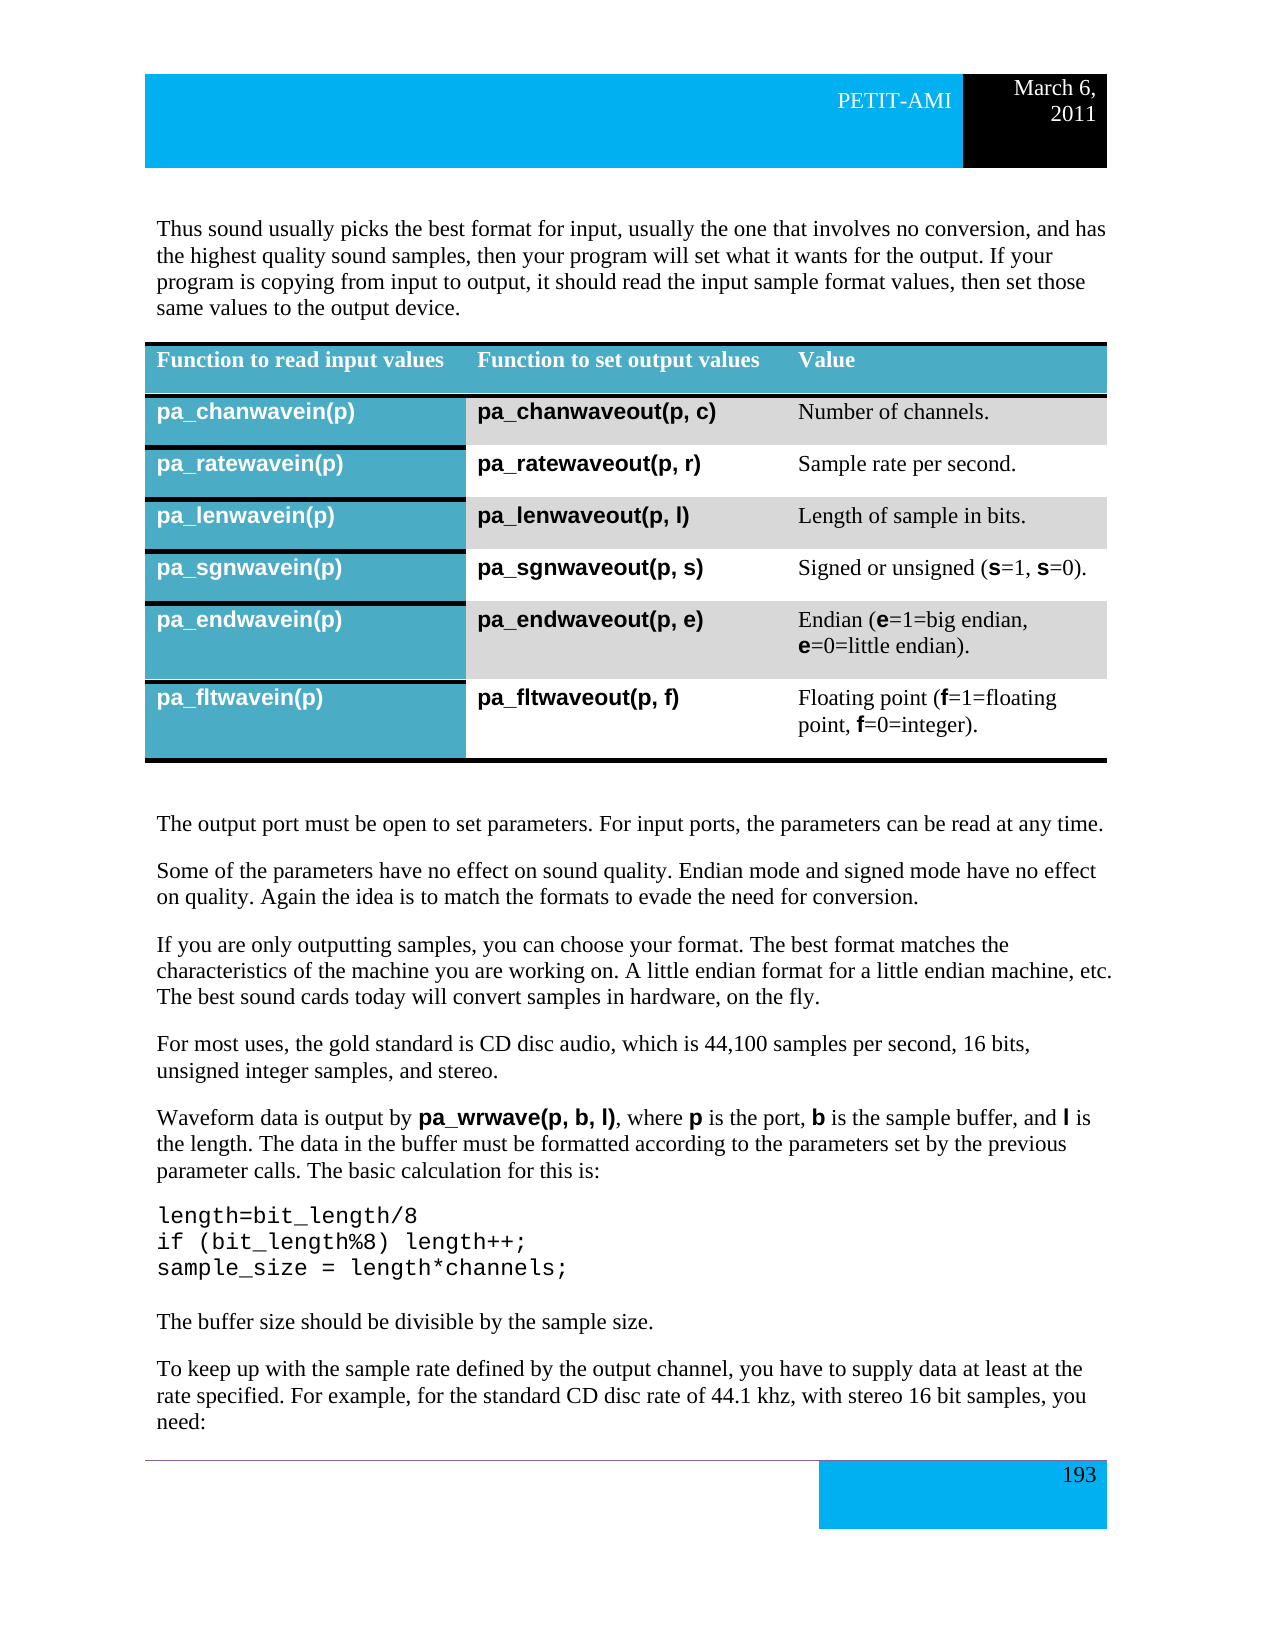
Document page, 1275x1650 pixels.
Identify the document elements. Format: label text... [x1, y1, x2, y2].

table_cell Floating point (f=1=floating point, f=0=integer). [787, 680, 1107, 758]
text length=bit_length/8 [156, 1204, 1118, 1230]
table_cell pa_fltwavein(p) [145, 684, 466, 758]
table_cell Number of channels. [787, 398, 1107, 445]
table_cell Endian (e=1=big endian, e=0=little endian). [787, 601, 1107, 679]
table_cell Length of sample in bits. [787, 497, 1107, 549]
table_header Value [787, 346, 1107, 393]
table_cell pa_sgnwaveout(p, s) [466, 549, 787, 601]
table_header Function to read input values [145, 346, 466, 393]
text For most uses, the gold standard is CD disc audio, which is 44,100 samples per second, 16 bits, unsigned integer samples, and stereo. [156, 1031, 1118, 1083]
text The buffer size should be divisible by the sample size. [156, 1308, 1118, 1334]
table_cell pa_chanwavein(p) [145, 398, 466, 445]
table_cell pa_ratewaveout(p, r) [466, 445, 787, 497]
table_cell pa_endwavein(p) [145, 606, 466, 679]
table_cell pa_lenwavein(p) [145, 502, 466, 549]
text Thus sound usually picks the best format for input, usually the one that involves no conversion, and has the highest quality sound samples, then your program will set what it wants for the output. If your program is copying from input to output, it should read the input sample format values, then set those same values to the output device. [156, 215, 1118, 321]
table_cell pa_lenwaveout(p, l) [466, 497, 787, 549]
text if (bit_length%8) length++; [156, 1230, 1118, 1256]
text To keep up with the sample rate defined by the output channel, you have to supply data at least at the rate specified. For example, for the standard CD disc rate of 44.1 khz, with stereo 16 bit samples, you need: [156, 1355, 1118, 1434]
text sample_size = length*channels; [156, 1256, 1118, 1282]
text Waveform data is output by pa_wrwave(p, b, l), where p is the port, b is the sample buffer, and l is the length. The data in the buffer must be formatted according to the parameters set by the previous parameter calls. The basic calculation for this is: [156, 1104, 1118, 1183]
table_cell pa_ratewavein(p) [145, 450, 466, 497]
table_cell pa_fltwaveout(p, f) [466, 680, 787, 758]
text Some of the parameters have no effect on sound quality. Endian mode and signed mode have no effect on quality. Again the idea is to match the formats to evade the need for conversion. [156, 857, 1118, 910]
table_cell Sample rate per second. [787, 445, 1107, 497]
text The output port must be open to set parameters. For input ports, the parameters can be read at any time. [156, 810, 1118, 836]
table_cell Signed or unsigned (s=1, s=0). [787, 549, 1107, 601]
table_header Function to set output values [466, 346, 787, 393]
text If you are only outputting samples, you can choose your format. The best format matches the characteristics of the machine you are working on. A little endian format for a little endian machine, etc. The best sound cards today will convert samples in hardware, on the fly. [156, 931, 1118, 1010]
table_cell pa_sgnwavein(p) [145, 554, 466, 601]
table_cell pa_chanwaveout(p, c) [466, 398, 787, 445]
table_cell pa_endwaveout(p, e) [466, 601, 787, 679]
